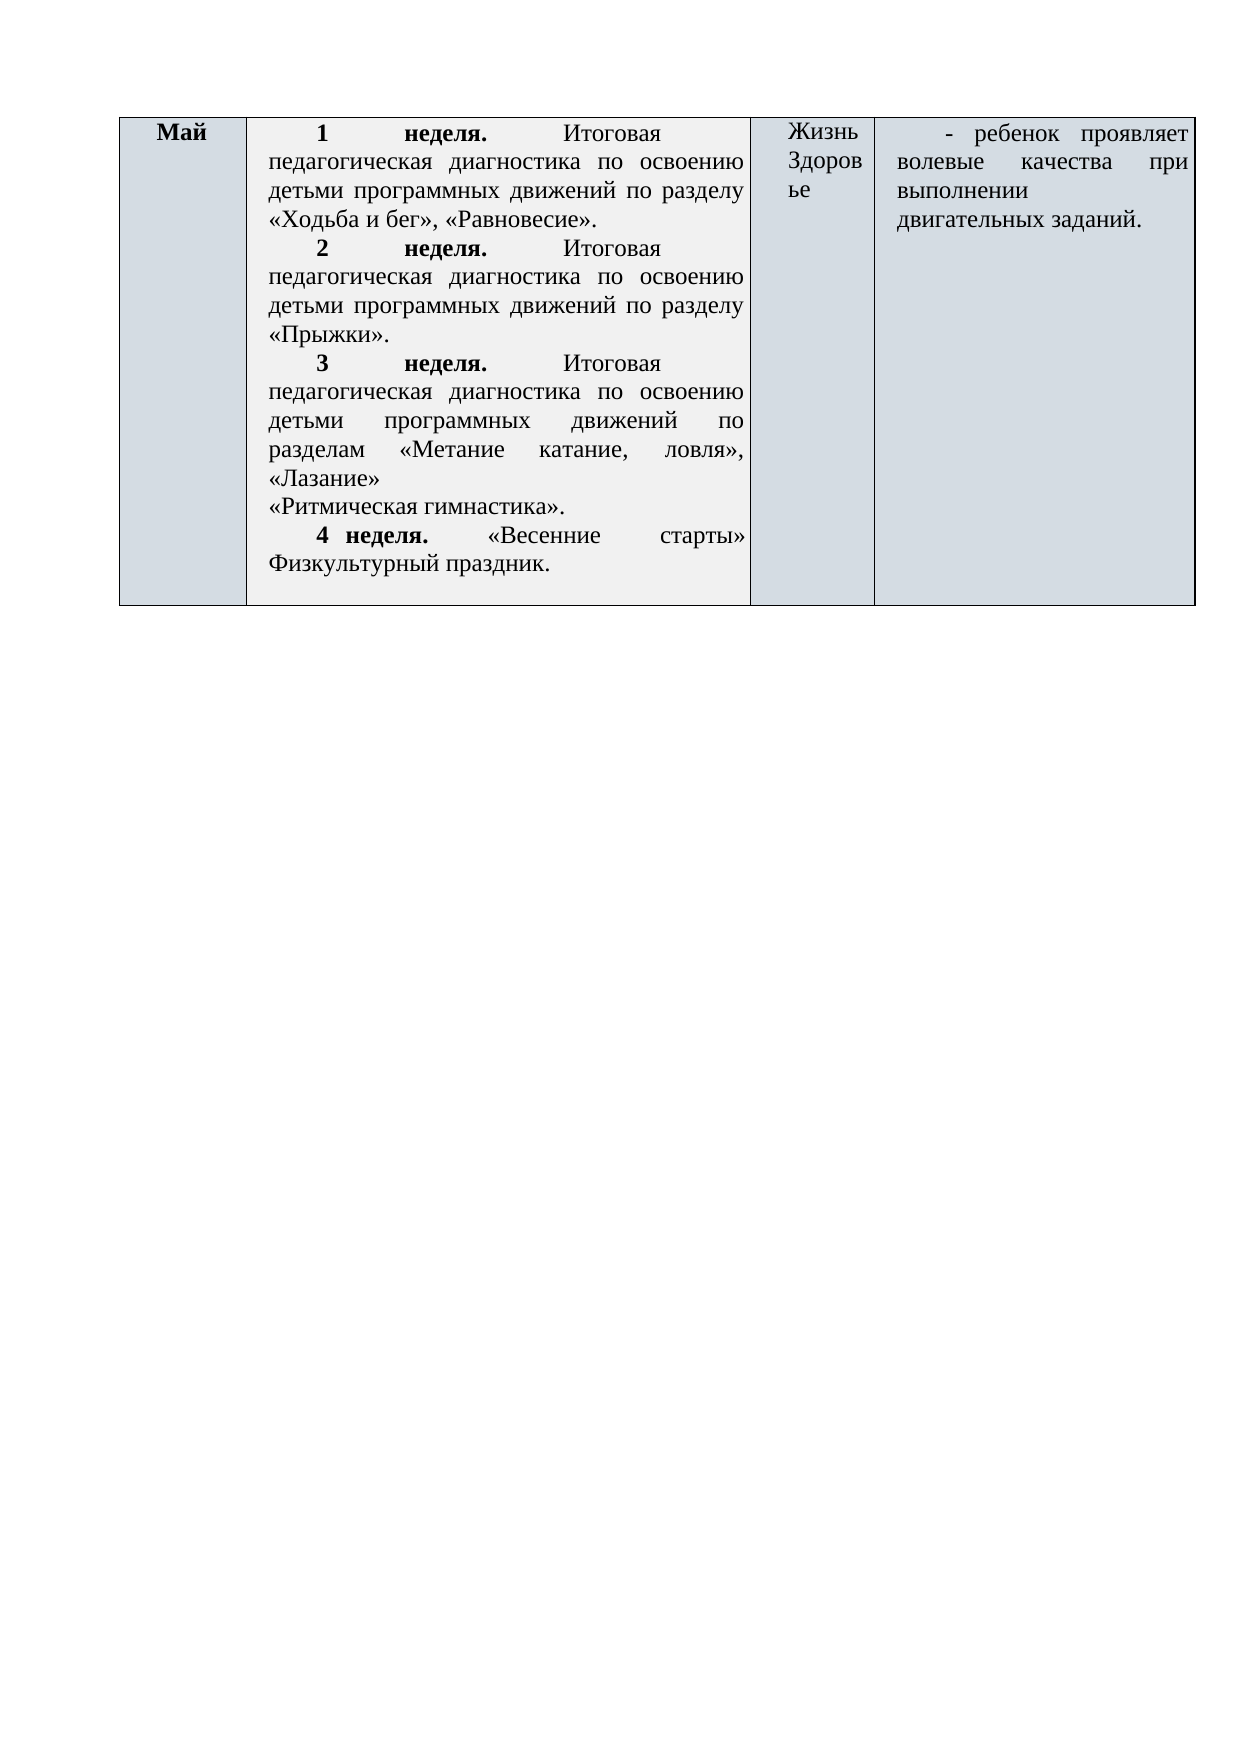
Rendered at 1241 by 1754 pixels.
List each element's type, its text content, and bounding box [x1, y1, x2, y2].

table_cell Жизнь Здоровье [751, 118, 874, 605]
table_cell Май [120, 118, 246, 605]
table_cell неделя. Итоговая педагогическая диагностика по освоению детьми программных движений по разделу «Ходьба и бег», «Равновесие». неделя. Итоговая педагогическая диагностика по освоению детьми программных движений по разделу «Прыжки». неделя. Итоговая педагогическая диагностика по освоению детьми программных движений по разделам «Метание катание, ловля», «Лазание» «Ритмическая гимнастика». неделя. «Весенние старты» Физкультурный праздник. [247, 118, 750, 605]
table_cell - ребенок проявляет волевые качества при выполнении двигательных заданий. [875, 118, 1194, 605]
